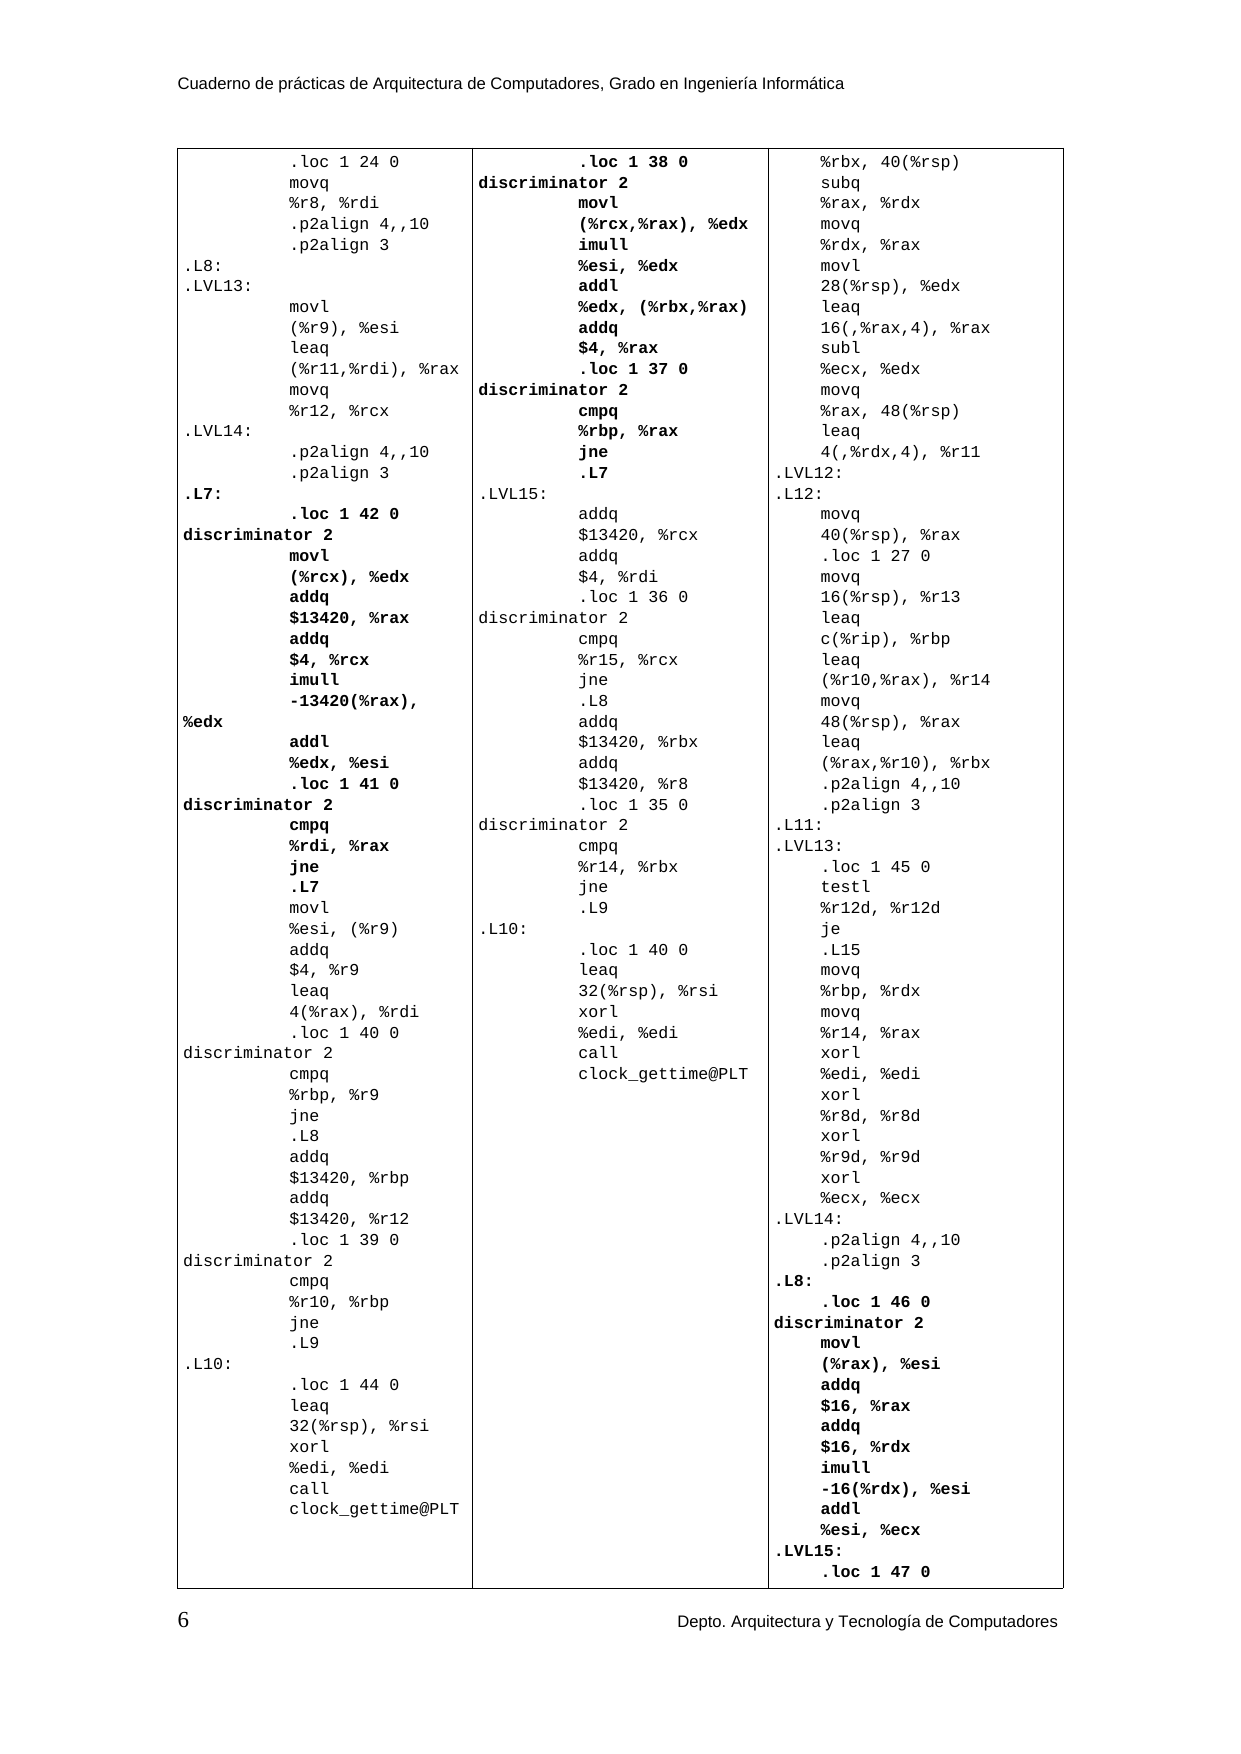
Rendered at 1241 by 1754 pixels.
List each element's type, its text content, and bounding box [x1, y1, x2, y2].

table_cell %rbx, 40(%rsp) subq %rax, %rdx movq %rdx, %rax movl 28(%rsp), %edx leaq 16(,%rax,4), %rax subl %ecx, %edx movq %rax, 48(%rsp) leaq 4(,%rdx,4), %r11 .LVL12: .L12: movq 40(%rsp), %rax .loc 1 27 0 movq 16(%rsp), %r13 leaq c(%rip), %rbp leaq (%r10,%rax), %r14 movq 48(%rsp), %rax leaq (%rax,%r10), %rbx .p2align 4,,10 .p2align 3 .L11: .LVL13: .loc 1 45 0 testl %r12d, %r12d je .L15 movq %rbp, %rdx movq %r14, %rax xorl %edi, %edi xorl %r8d, %r8d xorl %r9d, %r9d xorl %ecx, %ecx .LVL14: .p2align 4,,10 .p2align 3 .L8: .loc 1 46 0 discriminator 2 movl (%rax), %esi addq $16, %rax addq $16, %rdx imull -16(%rdx), %esi addl %esi, %ecx .LVL15: .loc 1 47 0 [769, 149, 1063, 1588]
table_cell .loc 1 38 0 discriminator 2 movl (%rcx,%rax), %edx imull %esi, %edx addl %edx, (%rbx,%rax) addq $4, %rax .loc 1 37 0 discriminator 2 cmpq %rbp, %rax jne .L7 .LVL15: addq $13420, %rcx addq $4, %rdi .loc 1 36 0 discriminator 2 cmpq %r15, %rcx jne .L8 addq $13420, %rbx addq $13420, %r8 .loc 1 35 0 discriminator 2 cmpq %r14, %rbx jne .L9 .L10: .loc 1 40 0 leaq 32(%rsp), %rsi xorl %edi, %edi call clock_gettime@PLT [473, 149, 768, 1588]
table_cell .loc 1 24 0 movq %r8, %rdi .p2align 4,,10 .p2align 3 .L8: .LVL13: movl (%r9), %esi leaq (%r11,%rdi), %rax movq %r12, %rcx .LVL14: .p2align 4,,10 .p2align 3 .L7: .loc 1 42 0 discriminator 2 movl (%rcx), %edx addq $13420, %rax addq $4, %rcx imull -13420(%rax), %edx addl %edx, %esi .loc 1 41 0 discriminator 2 cmpq %rdi, %rax jne .L7 movl %esi, (%r9) addq $4, %r9 leaq 4(%rax), %rdi .loc 1 40 0 discriminator 2 cmpq %rbp, %r9 jne .L8 addq $13420, %rbp addq $13420, %r12 .loc 1 39 0 discriminator 2 cmpq %r10, %rbp jne .L9 .L10: .loc 1 44 0 leaq 32(%rsp), %rsi xorl %edi, %edi call clock_gettime@PLT [178, 149, 472, 1588]
